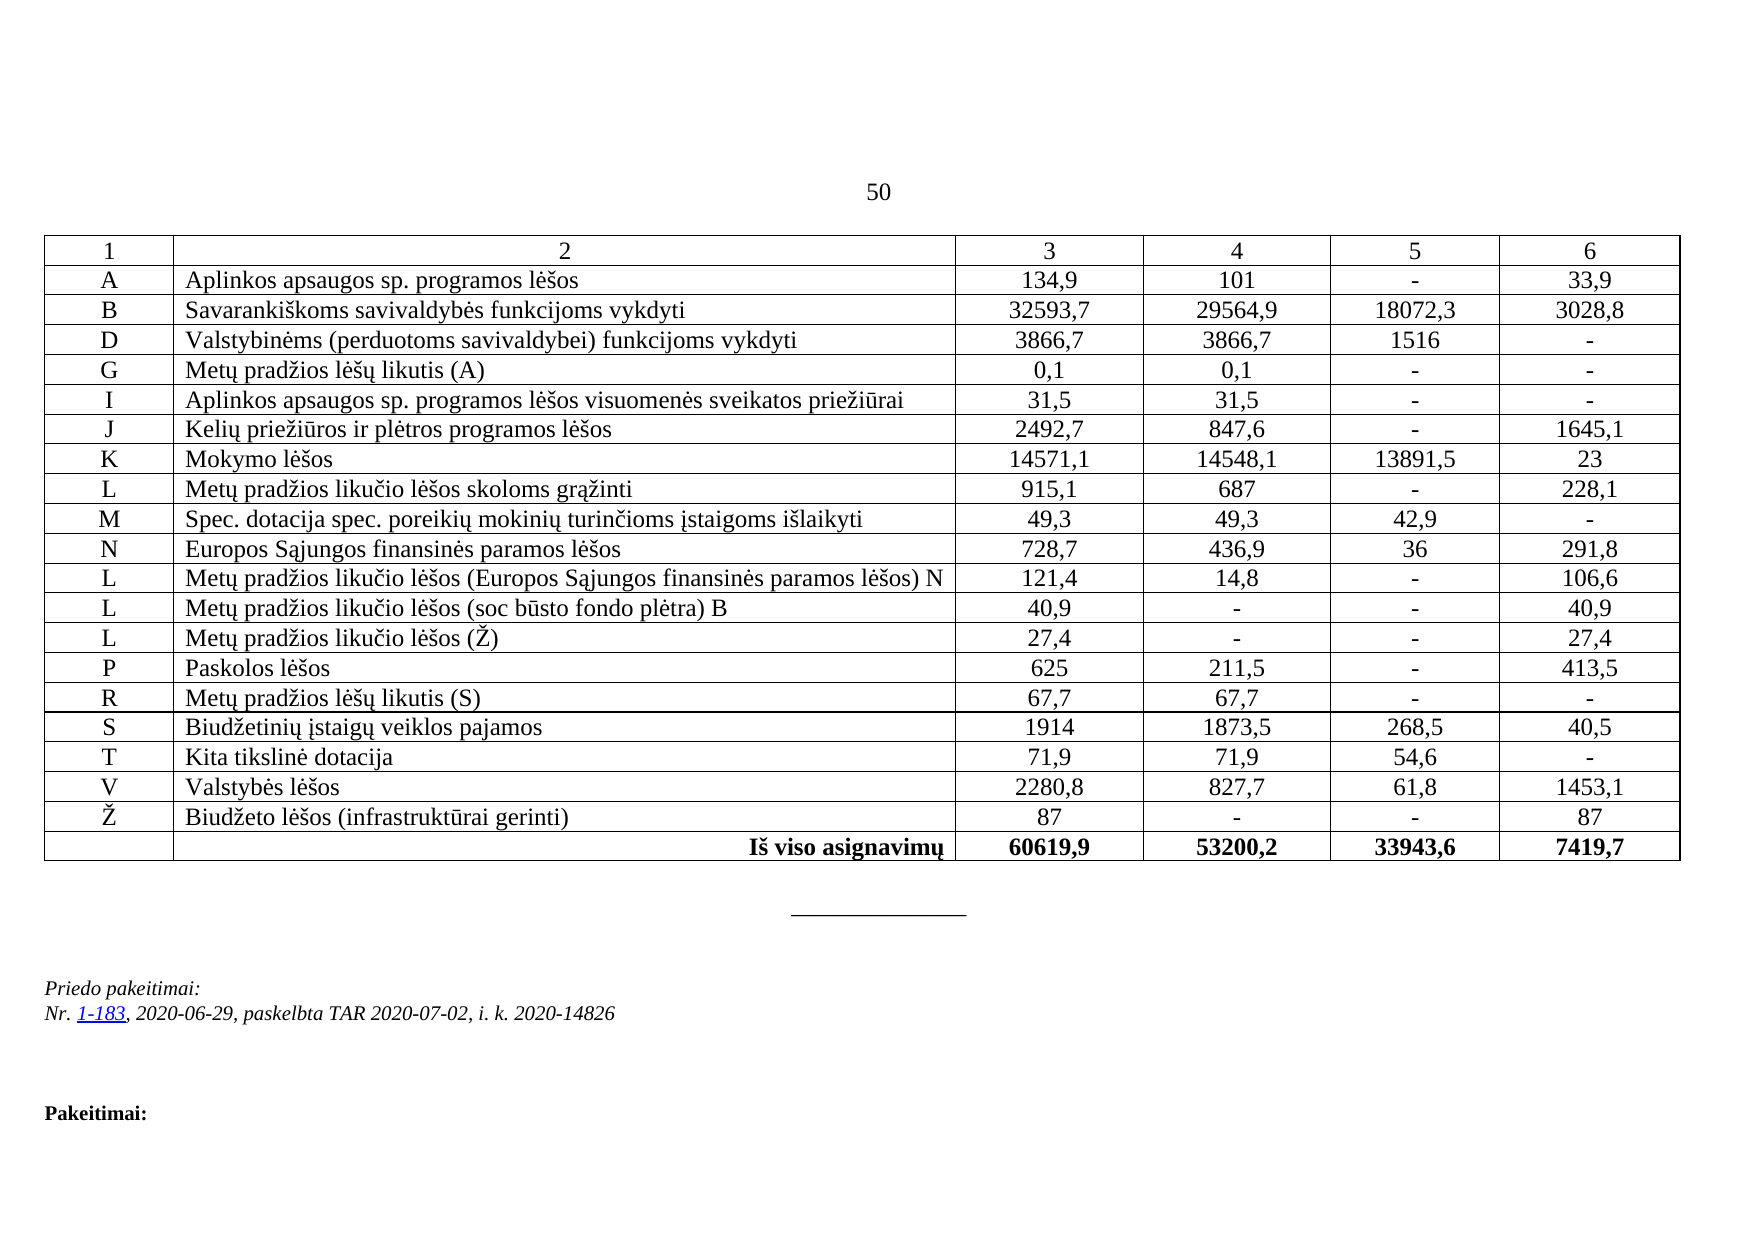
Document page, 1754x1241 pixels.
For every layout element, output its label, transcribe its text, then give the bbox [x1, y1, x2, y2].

table_cell Biudžeto lėšos (infrastruktūrai gerinti) [174, 802, 955, 831]
table_cell 6 [1500, 236, 1679, 264]
table_cell 2492,7 [956, 415, 1143, 443]
table_cell - [1331, 623, 1499, 652]
table_cell 36 [1331, 534, 1499, 562]
table_cell 61,8 [1331, 772, 1499, 801]
text Pakeitimai: [44, 1101, 1713, 1125]
table_cell 27,4 [956, 623, 1143, 652]
table_cell - [1331, 564, 1499, 592]
table_cell 14,8 [1144, 564, 1330, 592]
table_cell - [1331, 653, 1499, 682]
table_cell 1645,1 [1500, 415, 1679, 443]
table_cell 3866,7 [1144, 325, 1330, 354]
table_cell 32593,7 [956, 295, 1143, 324]
table_cell B [45, 295, 173, 324]
table_cell 13891,5 [1331, 444, 1499, 473]
table_cell D [45, 325, 173, 354]
table_cell 2 [174, 236, 955, 264]
table_cell Metų pradžios likučio lėšos (soc būsto fondo plėtra) B [174, 593, 955, 622]
table_cell - [1500, 683, 1679, 711]
table_cell 0,1 [1144, 355, 1330, 384]
table_cell Paskolos lėšos [174, 653, 955, 682]
table_cell G [45, 355, 173, 384]
table_cell 60619,9 [956, 832, 1143, 860]
text Nr. 1-183, 2020-06-29, paskelbta TAR 2020-07-02, i. k. 2020-14826 [44, 1000, 1713, 1024]
table_cell L [45, 564, 173, 592]
table_cell 67,7 [1144, 683, 1330, 711]
table_cell N [45, 534, 173, 562]
table_cell 49,3 [1144, 504, 1330, 533]
table_cell 1516 [1331, 325, 1499, 354]
table_cell - [1331, 593, 1499, 622]
table_cell Europos Sąjungos finansinės paramos lėšos [174, 534, 955, 562]
table_cell - [1331, 474, 1499, 503]
table_cell Kelių priežiūros ir plėtros programos lėšos [174, 415, 955, 443]
table_cell 33943,6 [1331, 832, 1499, 860]
table_cell 27,4 [1500, 623, 1679, 652]
table_cell A [45, 266, 173, 294]
table_cell Biudžetinių įstaigų veiklos pajamos [174, 713, 955, 741]
table_cell - [1331, 683, 1499, 711]
table_cell 1914 [956, 713, 1143, 741]
table_cell L [45, 474, 173, 503]
table_cell 687 [1144, 474, 1330, 503]
table_cell 71,9 [1144, 742, 1330, 771]
table_cell - [1144, 593, 1330, 622]
table_cell 14571,1 [956, 444, 1143, 473]
table_cell 5 [1331, 236, 1499, 264]
table_cell Aplinkos apsaugos sp. programos lėšos visuomenės sveikatos priežiūrai [174, 385, 955, 413]
table_cell 31,5 [956, 385, 1143, 413]
table_cell 106,6 [1500, 564, 1679, 592]
table_cell Metų pradžios lėšų likutis (S) [174, 683, 955, 711]
table_cell - [1331, 355, 1499, 384]
table_cell 413,5 [1500, 653, 1679, 682]
table_cell - [1144, 802, 1330, 831]
table_cell - [1500, 504, 1679, 533]
table_cell J [45, 415, 173, 443]
table_cell R [45, 683, 173, 711]
table_cell [45, 832, 173, 860]
table_cell 3028,8 [1500, 295, 1679, 324]
table_cell 71,9 [956, 742, 1143, 771]
table_cell 436,9 [1144, 534, 1330, 562]
table_cell 29564,9 [1144, 295, 1330, 324]
table_cell M [45, 504, 173, 533]
table_cell P [45, 653, 173, 682]
table_cell 2280,8 [956, 772, 1143, 801]
table_cell Iš viso asignavimų [174, 832, 955, 860]
table_cell 49,3 [956, 504, 1143, 533]
table_cell Metų pradžios lėšų likutis (A) [174, 355, 955, 384]
table_cell Aplinkos apsaugos sp. programos lėšos [174, 266, 955, 294]
text ______________ [44, 890, 1713, 919]
table_cell 268,5 [1331, 713, 1499, 741]
table_cell 134,9 [956, 266, 1143, 294]
table_cell S [45, 713, 173, 741]
table_cell Spec. dotacija spec. poreikių mokinių turinčioms įstaigoms išlaikyti [174, 504, 955, 533]
table_cell 211,5 [1144, 653, 1330, 682]
table_cell 728,7 [956, 534, 1143, 562]
table_cell 915,1 [956, 474, 1143, 503]
table_cell 625 [956, 653, 1143, 682]
table_cell 1873,5 [1144, 713, 1330, 741]
table_cell 3 [956, 236, 1143, 264]
table_cell Metų pradžios likučio lėšos (Ž) [174, 623, 955, 652]
table_cell 18072,3 [1331, 295, 1499, 324]
table_cell 40,9 [956, 593, 1143, 622]
table_cell - [1500, 325, 1679, 354]
table_cell Valstybinėms (perduotoms savivaldybei) funkcijoms vykdyti [174, 325, 955, 354]
table_cell 827,7 [1144, 772, 1330, 801]
table_cell K [45, 444, 173, 473]
table_cell I [45, 385, 173, 413]
table_cell 23 [1500, 444, 1679, 473]
table_cell L [45, 623, 173, 652]
table_cell 40,9 [1500, 593, 1679, 622]
table_cell Metų pradžios likučio lėšos skoloms grąžinti [174, 474, 955, 503]
table_cell 1 [45, 236, 173, 264]
table_cell 228,1 [1500, 474, 1679, 503]
table_cell 3866,7 [956, 325, 1143, 354]
text Priedo pakeitimai: [44, 976, 1713, 1000]
table_cell Savarankiškoms savivaldybės funkcijoms vykdyti [174, 295, 955, 324]
table_cell - [1500, 385, 1679, 413]
table_cell 31,5 [1144, 385, 1330, 413]
table_cell L [45, 593, 173, 622]
table_cell - [1331, 385, 1499, 413]
table_cell 0,1 [956, 355, 1143, 384]
table_cell 4 [1144, 236, 1330, 264]
table_cell V [45, 772, 173, 801]
table_cell 87 [1500, 802, 1679, 831]
table_cell 101 [1144, 266, 1330, 294]
table_cell 67,7 [956, 683, 1143, 711]
table_cell - [1331, 266, 1499, 294]
table_cell 291,8 [1500, 534, 1679, 562]
table_cell - [1500, 355, 1679, 384]
table_cell 847,6 [1144, 415, 1330, 443]
table_cell Ž [45, 802, 173, 831]
table_cell T [45, 742, 173, 771]
table_cell Metų pradžios likučio lėšos (Europos Sąjungos finansinės paramos lėšos) N [174, 564, 955, 592]
table_cell - [1500, 742, 1679, 771]
table_cell 121,4 [956, 564, 1143, 592]
table_cell 42,9 [1331, 504, 1499, 533]
table_cell 14548,1 [1144, 444, 1330, 473]
table_cell 33,9 [1500, 266, 1679, 294]
table_cell - [1331, 415, 1499, 443]
table_cell Mokymo lėšos [174, 444, 955, 473]
table_cell Kita tikslinė dotacija [174, 742, 955, 771]
table_cell 53200,2 [1144, 832, 1330, 860]
table_cell 87 [956, 802, 1143, 831]
table_cell Valstybės lėšos [174, 772, 955, 801]
table_cell - [1144, 623, 1330, 652]
table_cell 7419,7 [1500, 832, 1679, 860]
table_cell 1453,1 [1500, 772, 1679, 801]
table_cell 40,5 [1500, 713, 1679, 741]
table_cell 54,6 [1331, 742, 1499, 771]
table_cell - [1331, 802, 1499, 831]
